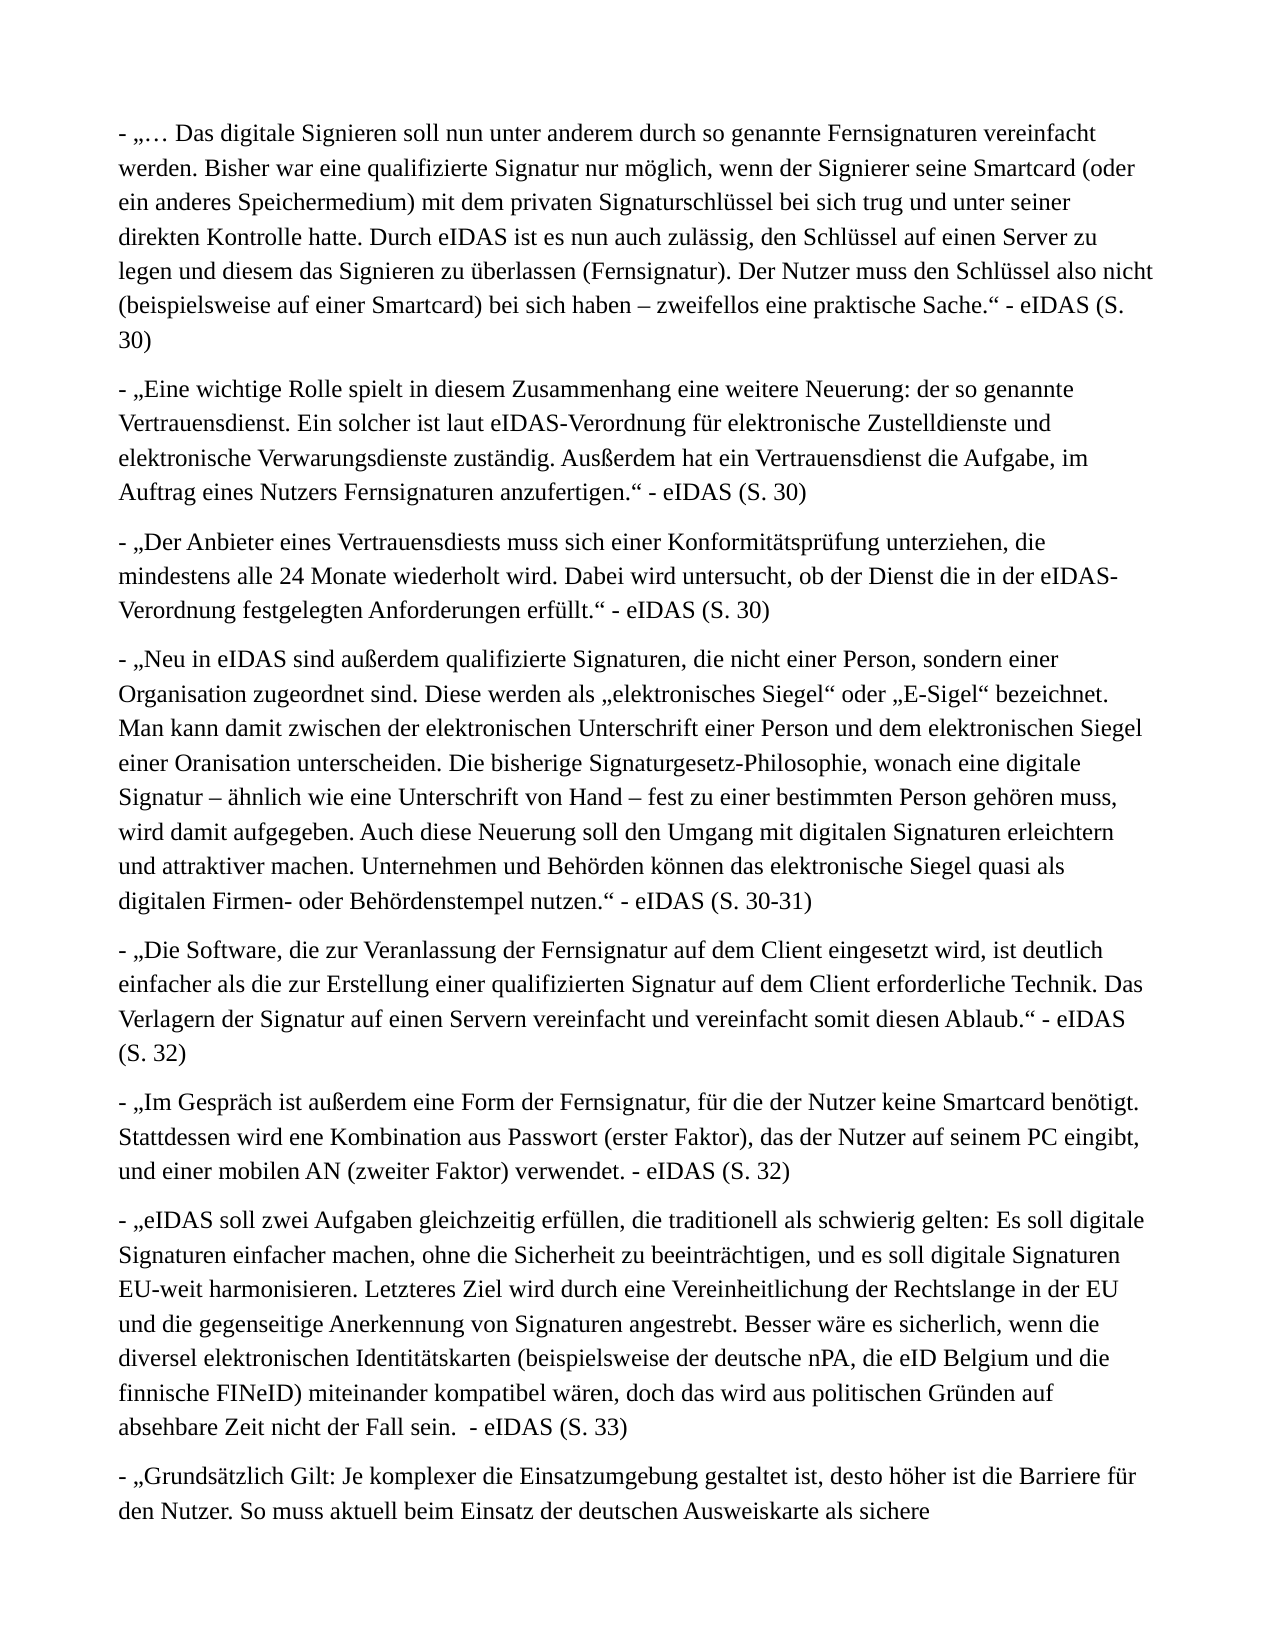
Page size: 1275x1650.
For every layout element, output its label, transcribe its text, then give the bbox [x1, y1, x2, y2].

text - „… Das digitale Signieren soll nun unter anderem durch so genannte Fernsignaturen vereinfacht werden. Bisher war eine qualifizierte Signatur nur möglich, wenn der Signierer seine Smartcard (oder ein anderes Speichermedium) mit dem privaten Signaturschlüssel bei sich trug und unter seiner direkten Kontrolle hatte. Durch eIDAS ist es nun auch zulässig, den Schlüssel auf einen Server zu legen und diesem das Signieren zu überlassen (Fernsignatur). Der Nutzer muss den Schlüssel also nicht (beispielsweise auf einer Smartcard) bei sich haben – zweifellos eine praktische Sache.“ - eIDAS (S. 30) [118, 118, 1157, 354]
text - „Eine wichtige Rolle spielt in diesem Zusammenhang eine weitere Neuerung: der so genannte Vertrauensdienst. Ein solcher ist laut eIDAS-Verordnung für elektronische Zustelldienste und elektronische Verwarungsdienste zuständig. Ausßerdem hat ein Vertrauensdienst die Aufgabe, im Auftrag eines Nutzers Fernsignaturen anzufertigen.“ - eIDAS (S. 30) [118, 374, 1157, 506]
text - „eIDAS soll zwei Aufgaben gleichzeitig erfüllen, die traditionell als schwierig gelten: Es soll digitale Signaturen einfacher machen, ohne die Sicherheit zu beeinträchtigen, und es soll digitale Signaturen EU-weit harmonisieren. Letzteres Ziel wird durch eine Vereinheitlichung der Rechtslange in der EU und die gegenseitige Anerkennung von Signaturen angestrebt. Besser wäre es sicherlich, wenn die diversel elektronischen Identitätskarten (beispielsweise der deutsche nPA, die eID Belgium und die finnische FINeID) miteinander kompatibel wären, doch das wird aus politischen Gründen auf absehbare Zeit nicht der Fall sein. - eIDAS (S. 33) [118, 1206, 1157, 1441]
text - „Die Software, die zur Veranlassung der Fernsignatur auf dem Client eingesetzt wird, ist deutlich einfacher als die zur Erstellung einer qualifizierten Signatur auf dem Client erforderliche Technik. Das Verlagern der Signatur auf einen Servern vereinfacht und vereinfacht somit diesen Ablaub.“ - eIDAS (S. 32) [118, 935, 1157, 1067]
text - „Grundsätzlich Gilt: Je komplexer die Einsatzumgebung gestaltet ist, desto höher ist die Barriere für den Nutzer. So muss aktuell beim Einsatz der deutschen Ausweiskarte als sichere [118, 1461, 1157, 1525]
text - „Der Anbieter eines Vertrauensdiests muss sich einer Konformitätsprüfung unterziehen, die mindestens alle 24 Monate wiederholt wird. Dabei wird untersucht, ob der Dienst die in der eIDAS-Verordnung festgelegten Anforderungen erfüllt.“ - eIDAS (S. 30) [118, 527, 1157, 624]
text - „Im Gespräch ist außerdem eine Form der Fernsignatur, für die der Nutzer keine Smartcard benötigt. Stattdessen wird ene Kombination aus Passwort (erster Faktor), das der Nutzer auf seinem PC eingibt, und einer mobilen AN (zweiter Faktor) verwendet. - eIDAS (S. 32) [118, 1087, 1157, 1185]
text - „Neu in eIDAS sind außerdem qualifizierte Signaturen, die nicht einer Person, sondern einer Organisation zugeordnet sind. Diese werden als „elektronisches Siegel“ oder „E-Sigel“ bezeichnet. Man kann damit zwischen der elektronischen Unterschrift einer Person und dem elektronischen Siegel einer Oranisation unterscheiden. Die bisherige Signaturgesetz-Philosophie, wonach eine digitale Signatur – ähnlich wie eine Unterschrift von Hand – fest zu einer bestimmten Person gehören muss, wird damit aufgegeben. Auch diese Neuerung soll den Umgang mit digitalen Signaturen erleichtern und attraktiver machen. Unternehmen und Behörden können das elektronische Siegel quasi als digitalen Firmen- oder Behördenstempel nutzen.“ - eIDAS (S. 30-31) [118, 644, 1157, 915]
